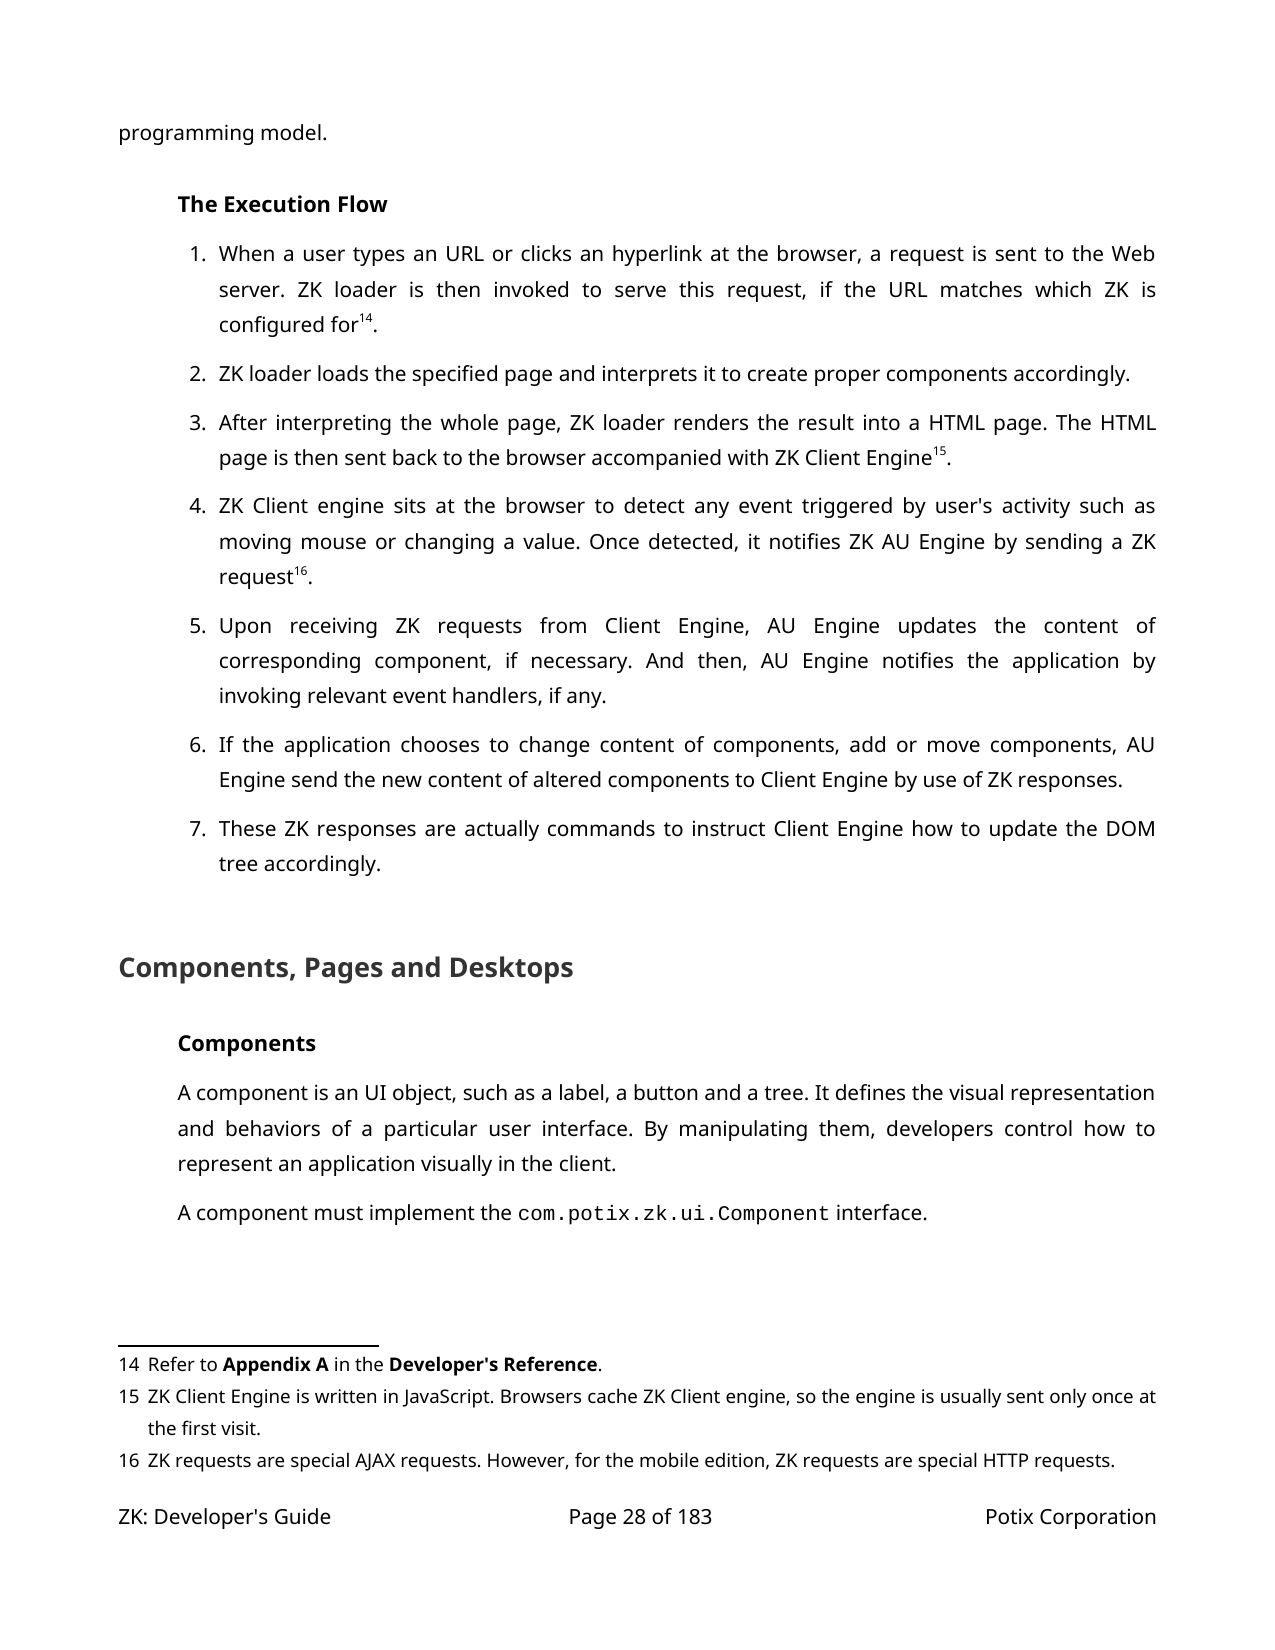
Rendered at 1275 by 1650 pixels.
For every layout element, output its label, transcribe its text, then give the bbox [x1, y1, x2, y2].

list ZK Client engine sits at the browser to detect any event triggered by user's activity such as moving mouse or changing a value. Once detected, it notifies ZK AU Engine by sending a ZK request. [189, 492, 1157, 590]
subtitle The Execution Flow [177, 189, 1157, 219]
list ZK Client Engine is written in JavaScript. Browsers cache ZK Client engine, so the engine is usually sent only once at the first visit. [118, 1384, 1157, 1441]
list Refer to Appendix A in the Developer's Reference. [118, 1352, 1157, 1377]
subtitle Components, Pages and Desktops [118, 948, 1157, 985]
subtitle Components [177, 1028, 1157, 1058]
list ZK loader loads the specified page and interprets it to create proper components accordingly. [189, 359, 1157, 387]
text A component must implement the com.potix.zk.ui.Component interface. [177, 1198, 1157, 1226]
text A component is an UI object, such as a label, a button and a tree. It defines the visual representation and behaviors of a particular user interface. By manipulating them, developers control how to represent an application visually in the client. [177, 1078, 1157, 1177]
list When a user types an URL or clicks an hyperlink at the browser, a request is sent to the Web server. ZK loader is then invoked to serve this request, if the URL matches which ZK is configured for. [189, 239, 1157, 338]
list These ZK responses are actually commands to instruct Client Engine how to update the DOM tree accordingly. [189, 814, 1157, 878]
list After interpreting the whole page, ZK loader renders the result into a HTML page. The HTML page is then sent back to the browser accompanied with ZK Client Engine. [189, 408, 1157, 471]
list ZK requests are special AJAX requests. However, for the mobile edition, ZK requests are special HTTP requests. [118, 1447, 1157, 1473]
list If the application chooses to change content of components, add or move components, AU Engine send the new content of altered components to Client Engine by use of ZK responses. [189, 730, 1157, 794]
list Upon receiving ZK requests from Client Engine, AU Engine updates the content of corresponding component, if necessary. And then, AU Engine notifies the application by invoking relevant event handlers, if any. [189, 611, 1157, 709]
text programming model. [118, 118, 1157, 146]
